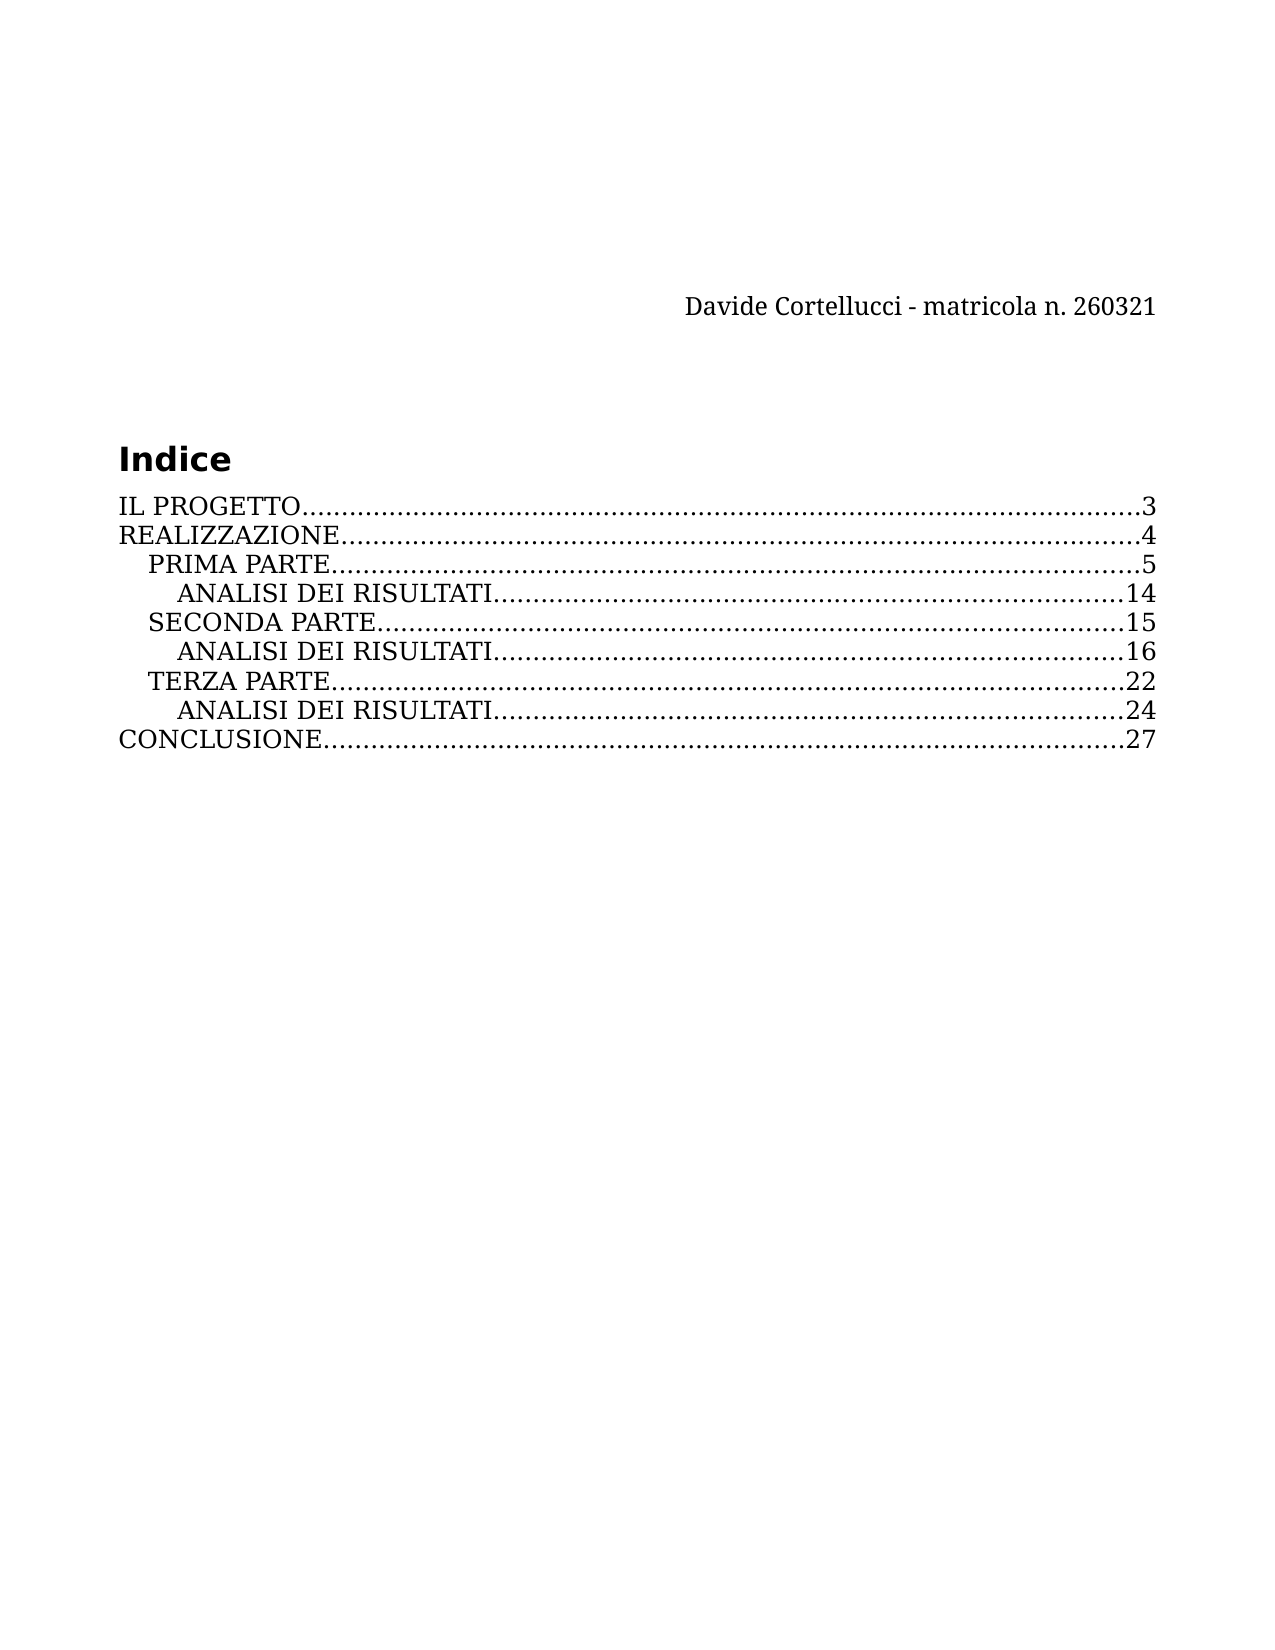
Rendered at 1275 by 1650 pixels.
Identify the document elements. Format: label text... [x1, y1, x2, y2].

text Davide Cortellucci - matricola n. 260321 [118, 288, 1157, 322]
text REALIZZAZIONE 4 [118, 521, 1157, 550]
text PRIMA PARTE 5 [148, 550, 1157, 579]
text IL PROGETTO 3 [118, 492, 1157, 521]
text TERZA PARTE 22 [148, 667, 1157, 696]
subtitle Indice [118, 440, 1157, 479]
text ANALISI DEI RISULTATI 16 [177, 637, 1157, 667]
text ANALISI DEI RISULTATI 14 [177, 579, 1157, 608]
text CONCLUSIONE 27 [118, 725, 1157, 754]
text SECONDA PARTE 15 [148, 608, 1157, 637]
text ANALISI DEI RISULTATI 24 [177, 696, 1157, 725]
